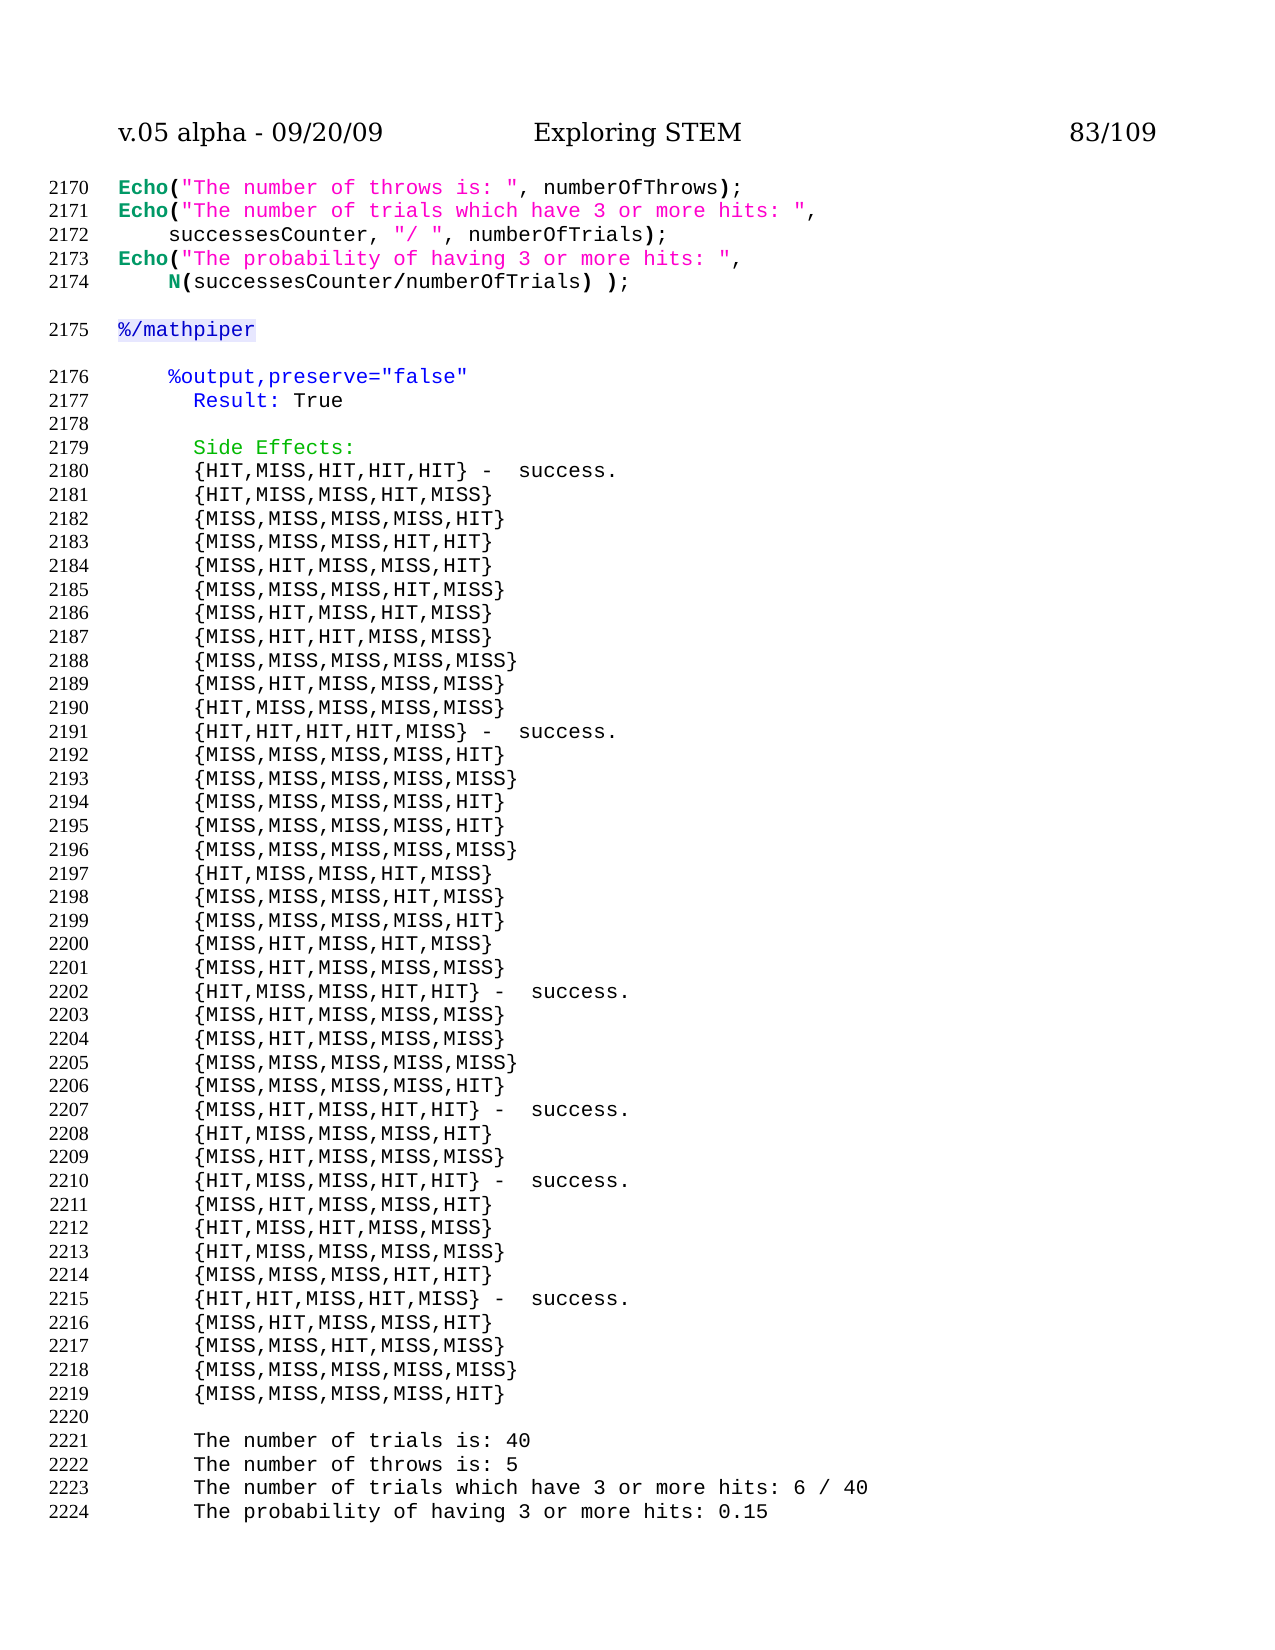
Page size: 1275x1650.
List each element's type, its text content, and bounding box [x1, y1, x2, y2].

text {HIT,MISS,HIT,MISS,MISS} [118, 1217, 1157, 1241]
text {MISS,HIT,MISS,MISS,HIT} [118, 1193, 1157, 1217]
text The probability of having 3 or more hits: 0.15 [118, 1501, 1157, 1524]
text {MISS,MISS,MISS,HIT,MISS} [118, 886, 1157, 910]
text {MISS,MISS,MISS,MISS,MISS} [118, 839, 1157, 862]
text {MISS,MISS,MISS,MISS,HIT} [118, 815, 1157, 839]
text {HIT,MISS,MISS,MISS,MISS} [118, 1241, 1157, 1264]
text {MISS,HIT,MISS,HIT,MISS} [118, 933, 1157, 957]
text Echo("The number of trials which have 3 or more hits: ", [118, 200, 1157, 224]
text {MISS,HIT,MISS,MISS,MISS} [118, 1028, 1157, 1052]
text {MISS,HIT,HIT,MISS,MISS} [118, 626, 1157, 650]
text {MISS,MISS,HIT,MISS,MISS} [118, 1335, 1157, 1359]
text {MISS,MISS,MISS,MISS,HIT} [118, 910, 1157, 933]
text {HIT,HIT,HIT,HIT,MISS} - success. [118, 721, 1157, 744]
text %output,preserve="false" [118, 366, 1157, 389]
text {MISS,MISS,MISS,MISS,MISS} [118, 1359, 1157, 1383]
text N(successesCounter/numberOfTrials) ); [118, 271, 1157, 295]
text Result: True [118, 389, 1157, 413]
text {HIT,HIT,MISS,HIT,MISS} - success. [118, 1288, 1157, 1312]
text {MISS,HIT,MISS,MISS,HIT} [118, 555, 1157, 579]
text The number of trials which have 3 or more hits: 6 / 40 [118, 1477, 1157, 1501]
text {HIT,MISS,MISS,MISS,MISS} [118, 697, 1157, 721]
text {MISS,HIT,MISS,HIT,HIT} - success. [118, 1099, 1157, 1123]
text {MISS,MISS,MISS,MISS,HIT} [118, 1383, 1157, 1406]
text {MISS,HIT,MISS,MISS,MISS} [118, 1004, 1157, 1028]
text Side Effects: [118, 437, 1157, 461]
text The number of trials is: 40 [118, 1430, 1157, 1454]
text {MISS,HIT,MISS,MISS,MISS} [118, 673, 1157, 697]
text Echo("The probability of having 3 or more hits: ", [118, 248, 1157, 271]
text %/mathpiper [118, 319, 1157, 342]
text {MISS,MISS,MISS,MISS,MISS} [118, 650, 1157, 673]
text {MISS,MISS,MISS,HIT,HIT} [118, 1264, 1157, 1288]
text {MISS,MISS,MISS,HIT,HIT} [118, 531, 1157, 555]
text {MISS,MISS,MISS,HIT,MISS} [118, 579, 1157, 602]
text {MISS,HIT,MISS,MISS,HIT} [118, 1312, 1157, 1335]
text {MISS,MISS,MISS,MISS,HIT} [118, 1075, 1157, 1099]
text {HIT,MISS,MISS,HIT,HIT} - success. [118, 981, 1157, 1004]
text {HIT,MISS,MISS,HIT,MISS} [118, 862, 1157, 886]
text {MISS,MISS,MISS,MISS,MISS} [118, 1052, 1157, 1075]
text {MISS,HIT,MISS,MISS,MISS} [118, 957, 1157, 981]
text {MISS,MISS,MISS,MISS,HIT} [118, 792, 1157, 815]
text {HIT,MISS,MISS,HIT,HIT} - success. [118, 1170, 1157, 1193]
text {HIT,MISS,MISS,MISS,HIT} [118, 1123, 1157, 1146]
text {MISS,MISS,MISS,MISS,HIT} [118, 744, 1157, 768]
text {MISS,HIT,MISS,MISS,MISS} [118, 1146, 1157, 1170]
text {MISS,MISS,MISS,MISS,MISS} [118, 768, 1157, 792]
text {MISS,MISS,MISS,MISS,HIT} [118, 508, 1157, 531]
text {HIT,MISS,HIT,HIT,HIT} - success. [118, 461, 1157, 484]
text {HIT,MISS,MISS,HIT,MISS} [118, 484, 1157, 508]
text successesCounter, "/ ", numberOfTrials); [118, 224, 1157, 248]
text The number of throws is: 5 [118, 1454, 1157, 1477]
text Echo("The number of throws is: ", numberOfThrows); [118, 177, 1157, 200]
text {MISS,HIT,MISS,HIT,MISS} [118, 602, 1157, 626]
